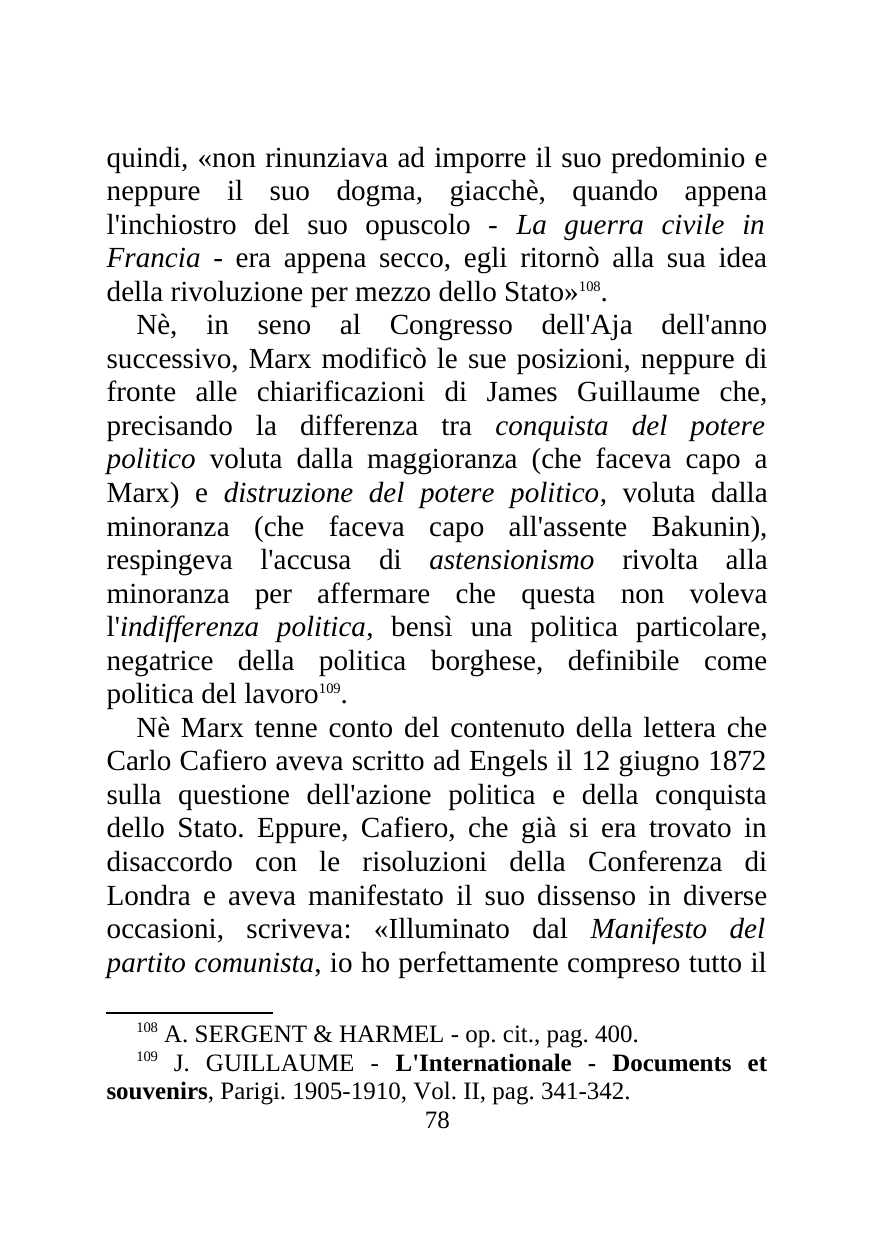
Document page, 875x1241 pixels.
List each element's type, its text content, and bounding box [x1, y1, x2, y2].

text Nè Marx tenne conto del contenuto della lettera che Carlo Cafiero aveva scritto ad Engels il 12 giugno 1872 sulla questione dell'azione politica e della conquista dello Stato. Eppure, Cafiero, che già si era trovato in disaccordo con le risoluzioni della Conferenza di Londra e aveva manifestato il suo dissenso in diverse occasioni, scriveva: «Illuminato dal Manifesto del partito comunista, io ho perfettamente compreso tutto il [106, 710, 768, 978]
text quindi, «non rinunziava ad imporre il suo predominio e neppure il suo dogma, giacchè, quando appena l'inchiostro del suo opuscolo - La guerra civile in Francia - era appena secco, egli ritornò alla sua idea della rivoluzione per mezzo dello Stato». [106, 140, 768, 307]
text J. GUILLAUME - L'Internationale - Documents et souvenirs, Parigi. 1905-1910, Vol. II, pag. 341-342. [106, 1048, 768, 1105]
text Nè, in seno al Congresso dell'Aja dell'anno successivo, Marx modificò le sue posizioni, neppure di fronte alle chiarificazioni di James Guillaume che, precisando la differenza tra conquista del potere politico voluta dalla maggioranza (che faceva capo a Marx) e distruzione del potere politico, voluta dalla minoranza (che faceva capo all'assente Bakunin), respingeva l'accusa di astensionismo rivolta alla minoranza per affermare che questa non voleva l'indifferenza politica, bensì una politica particolare, negatrice della politica borghese, definibile come politica del lavoro. [106, 307, 768, 710]
text A. SERGENT & HARMEL - op. cit., pag. 400. [106, 1019, 768, 1048]
